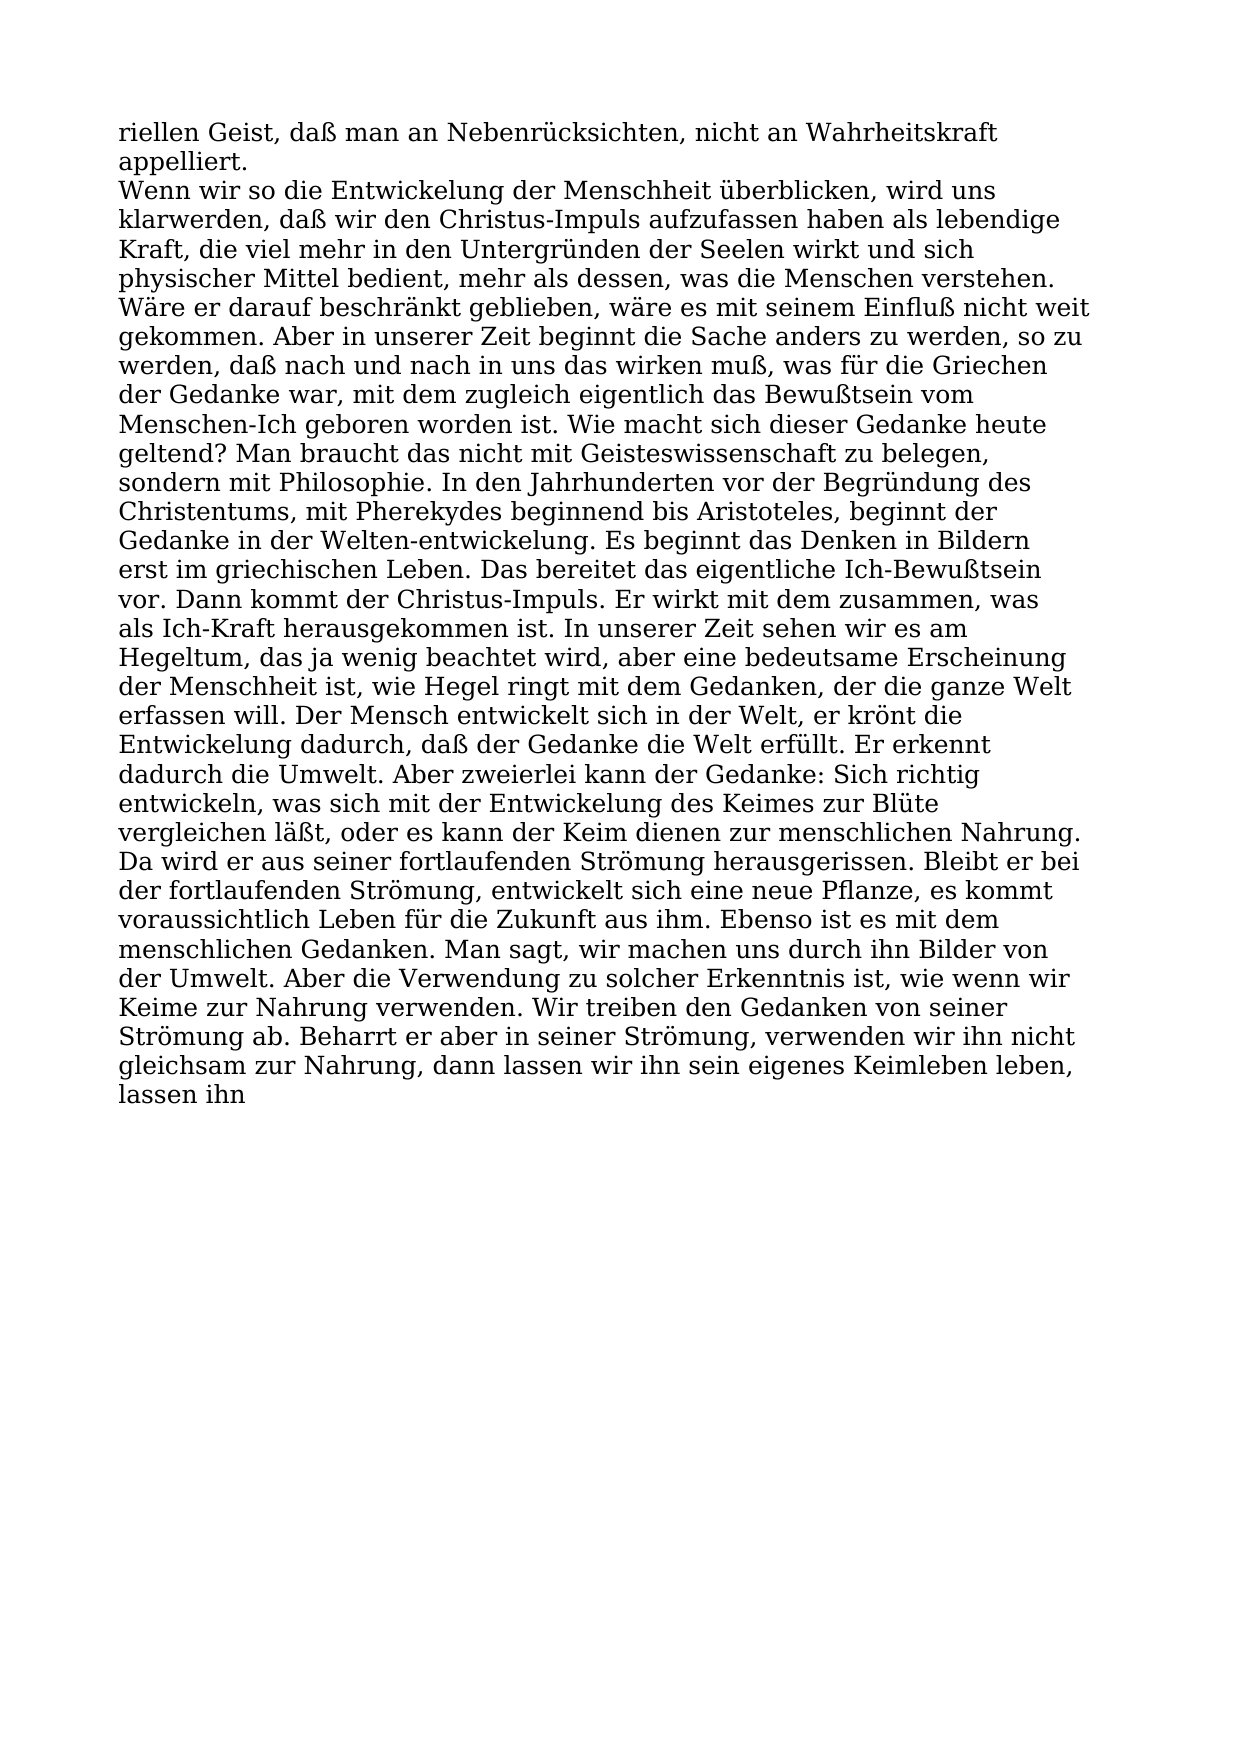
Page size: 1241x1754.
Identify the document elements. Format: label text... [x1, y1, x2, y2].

text appelliert. [118, 147, 1122, 176]
text Menschen-Ich geboren worden ist. Wie macht sich dieser Gedanke heute [118, 410, 1122, 439]
text lassen ihn [118, 1081, 1122, 1110]
text erfassen will. Der Mensch entwickelt sich in der Welt, er krönt die [118, 701, 1122, 731]
text dadurch die Umwelt. Aber zweierlei kann der Gedanke: Sich richtig [118, 760, 1122, 789]
text geltend? Man braucht das nicht mit Geisteswissenschaft zu belegen, [118, 439, 1122, 468]
text vergleichen läßt, oder es kann der Keim dienen zur menschlichen Nahrung. [118, 818, 1122, 847]
text physischer Mittel bedient, mehr als dessen, was die Menschen verstehen. [118, 264, 1122, 293]
text vor. Dann kommt der Christus-Impuls. Er wirkt mit dem zusammen, was [118, 585, 1122, 614]
text werden, daß nach und nach in uns das wirken muß, was für die Griechen [118, 351, 1122, 381]
text als Ich-Kraft herausgekommen ist. In unserer Zeit sehen wir es am [118, 614, 1122, 643]
text Strömung ab. Beharrt er aber in seiner Strömung, verwenden wir ihn nicht [118, 1022, 1122, 1051]
text der fortlaufenden Strömung, entwickelt sich eine neue Pflanze, es kommt [118, 876, 1122, 906]
text Kraft, die viel mehr in den Untergründen der Seelen wirkt und sich [118, 235, 1122, 264]
text der Gedanke war, mit dem zugleich eigentlich das Bewußtsein vom [118, 381, 1122, 410]
text der Umwelt. Aber die Verwendung zu solcher Erkenntnis ist, wie wenn wir [118, 964, 1122, 993]
text gleichsam zur Nahrung, dann lassen wir ihn sein eigenes Keimleben leben, [118, 1051, 1122, 1081]
text Wäre er darauf beschränkt geblieben, wäre es mit seinem Einfluß nicht weit [118, 293, 1122, 322]
text Entwickelung dadurch, daß der Gedanke die Welt erfüllt. Er erkennt [118, 731, 1122, 760]
text entwickeln, was sich mit der Entwickelung des Keimes zur Blüte [118, 789, 1122, 818]
text der Menschheit ist, wie Hegel ringt mit dem Gedanken, der die ganze Welt [118, 672, 1122, 701]
text menschlichen Gedanken. Man sagt, wir machen uns durch ihn Bilder von [118, 935, 1122, 964]
text riellen Geist, daß man an Nebenrücksichten, nicht an Wahrheitskraft [118, 118, 1122, 147]
text Gedanke in der Welten-entwickelung. Es beginnt das Denken in Bildern [118, 526, 1122, 556]
text Wenn wir so die Entwickelung der Menschheit überblicken, wird uns [118, 176, 1122, 206]
text Christentums, mit Pherekydes beginnend bis Aristoteles, beginnt der [118, 497, 1122, 526]
text klarwerden, daß wir den Christus-Impuls aufzufassen haben als lebendige [118, 206, 1122, 235]
text Hegeltum, das ja wenig beachtet wird, aber eine bedeutsame Erscheinung [118, 643, 1122, 672]
text erst im griechischen Leben. Das bereitet das eigentliche Ich-Bewußtsein [118, 556, 1122, 585]
text sondern mit Philosophie. In den Jahrhunderten vor der Begründung des [118, 468, 1122, 497]
text Keime zur Nahrung verwenden. Wir treiben den Gedanken von seiner [118, 993, 1122, 1022]
text voraussichtlich Leben für die Zukunft aus ihm. Ebenso ist es mit dem [118, 906, 1122, 935]
text Da wird er aus seiner fortlaufenden Strömung herausgerissen. Bleibt er bei [118, 847, 1122, 876]
text gekommen. Aber in unserer Zeit beginnt die Sache anders zu werden, so zu [118, 322, 1122, 351]
